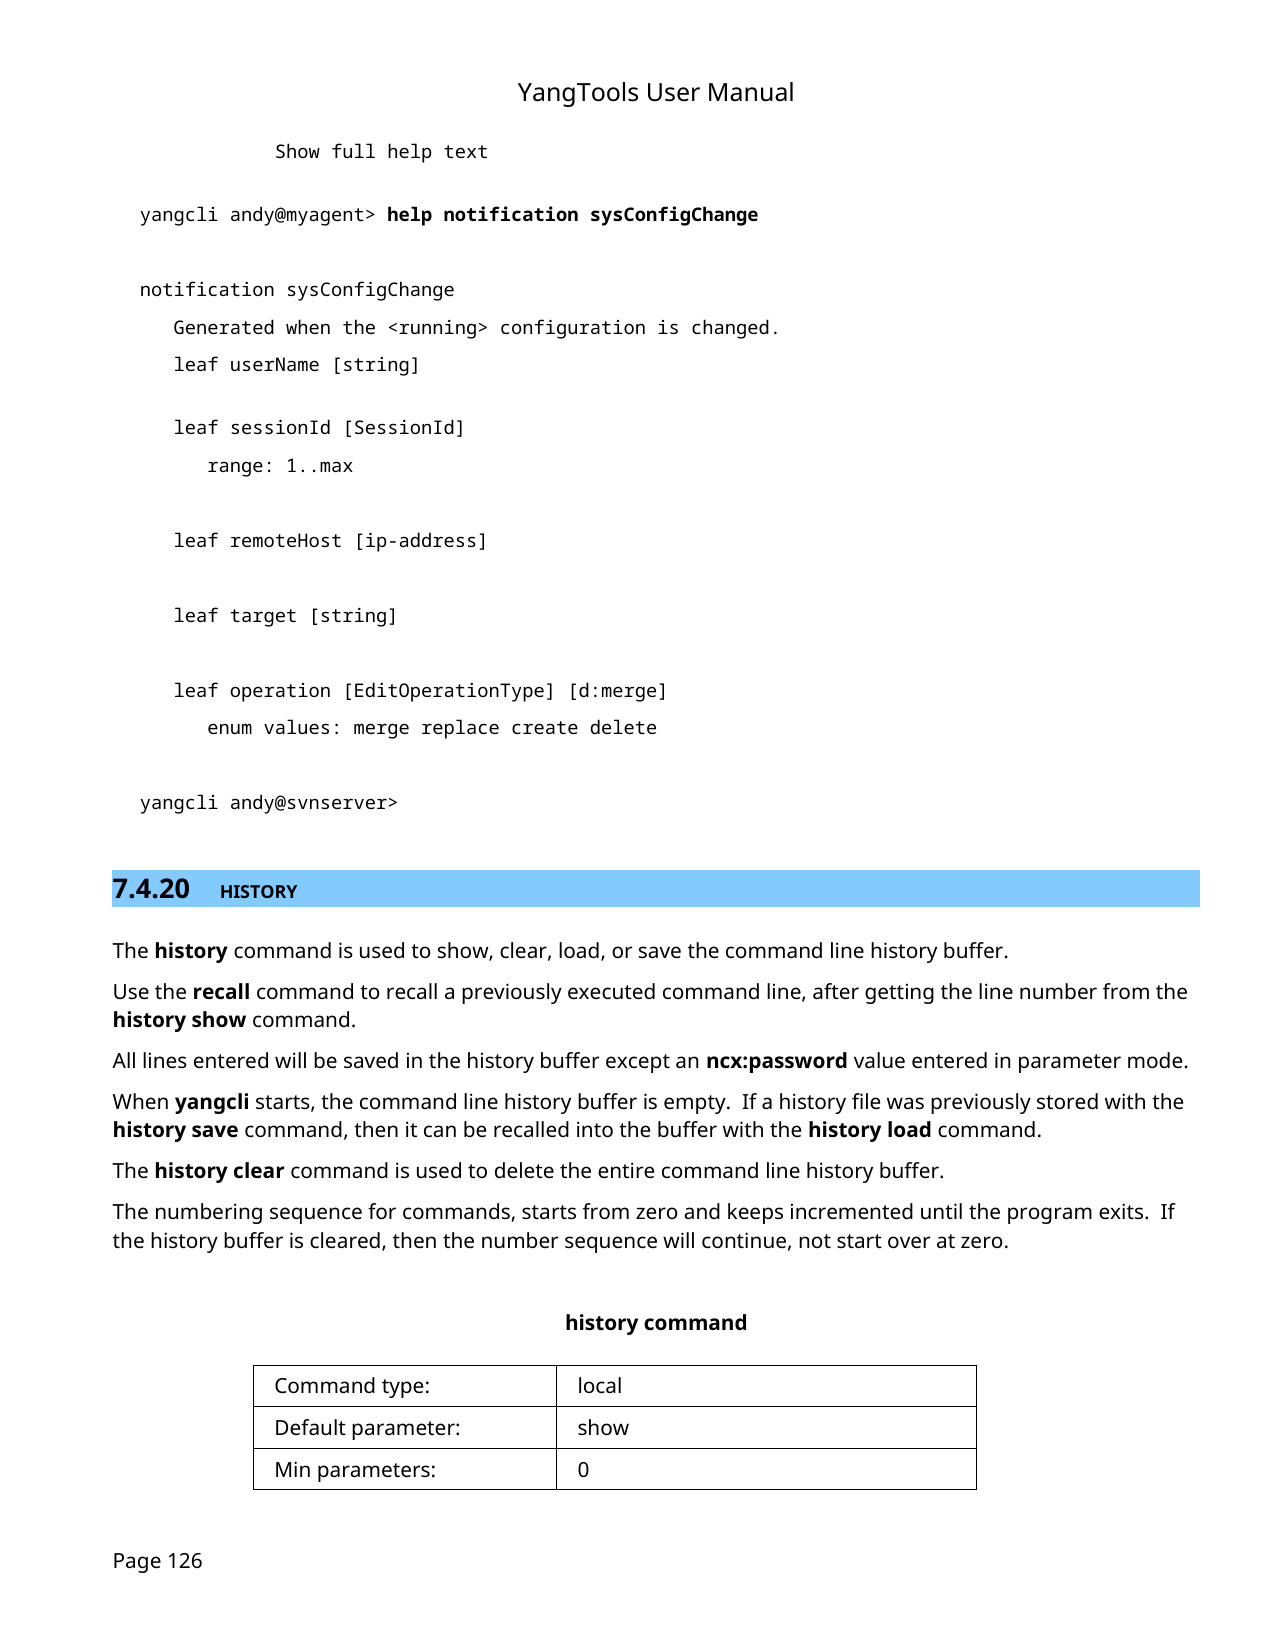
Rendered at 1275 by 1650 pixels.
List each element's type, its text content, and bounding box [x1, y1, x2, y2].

text range: 1..max [139, 452, 1200, 478]
text leaf userName [string] [139, 352, 1200, 403]
table_header local [557, 1366, 976, 1406]
subtitle history [112, 870, 1200, 907]
table_cell Min parameters: [254, 1449, 556, 1489]
text When yangcli starts, the command line history buffer is empty. If a history file was previously stored with the history save command, then it can be recalled into the buffer with the history load command. [112, 1087, 1200, 1144]
subtitle history command [127, 1308, 1185, 1336]
table_cell 0 [557, 1449, 976, 1489]
text The history command is used to show, clear, load, or save the command line history buffer. [112, 936, 1200, 964]
text enum values: merge replace create delete [139, 714, 1200, 740]
table_cell Default parameter: [254, 1407, 556, 1448]
text The numbering sequence for commands, starts from zero and keeps incremented until the program exits. If the history buffer is cleared, then the number sequence will continue, not start over at zero. [112, 1197, 1200, 1254]
text All lines entered will be saved in the history buffer except an ncx:password value entered in parameter mode. [112, 1046, 1200, 1074]
text notification sysConfigChange [139, 277, 1200, 302]
text leaf remoteHost [ip-address] [139, 527, 1200, 553]
text leaf operation [EditOperationType] [d:merge] [139, 677, 1200, 703]
text Generated when the <running> configuration is changed. [139, 314, 1200, 339]
text leaf target [string] [139, 602, 1200, 628]
text yangcli andy@myagent> help notification sysConfigChange [139, 202, 1200, 227]
table_header Command type: [254, 1366, 556, 1406]
text Use the recall command to recall a previously executed command line, after getting the line number from the history show command. [112, 977, 1200, 1034]
text yangcli andy@svnserver> [139, 789, 1200, 841]
text Show full help text [139, 138, 1200, 189]
text The history clear command is used to delete the entire command line history buffer. [112, 1156, 1200, 1185]
text leaf sessionId [SessionId] [139, 414, 1200, 440]
table_cell show [557, 1407, 976, 1448]
